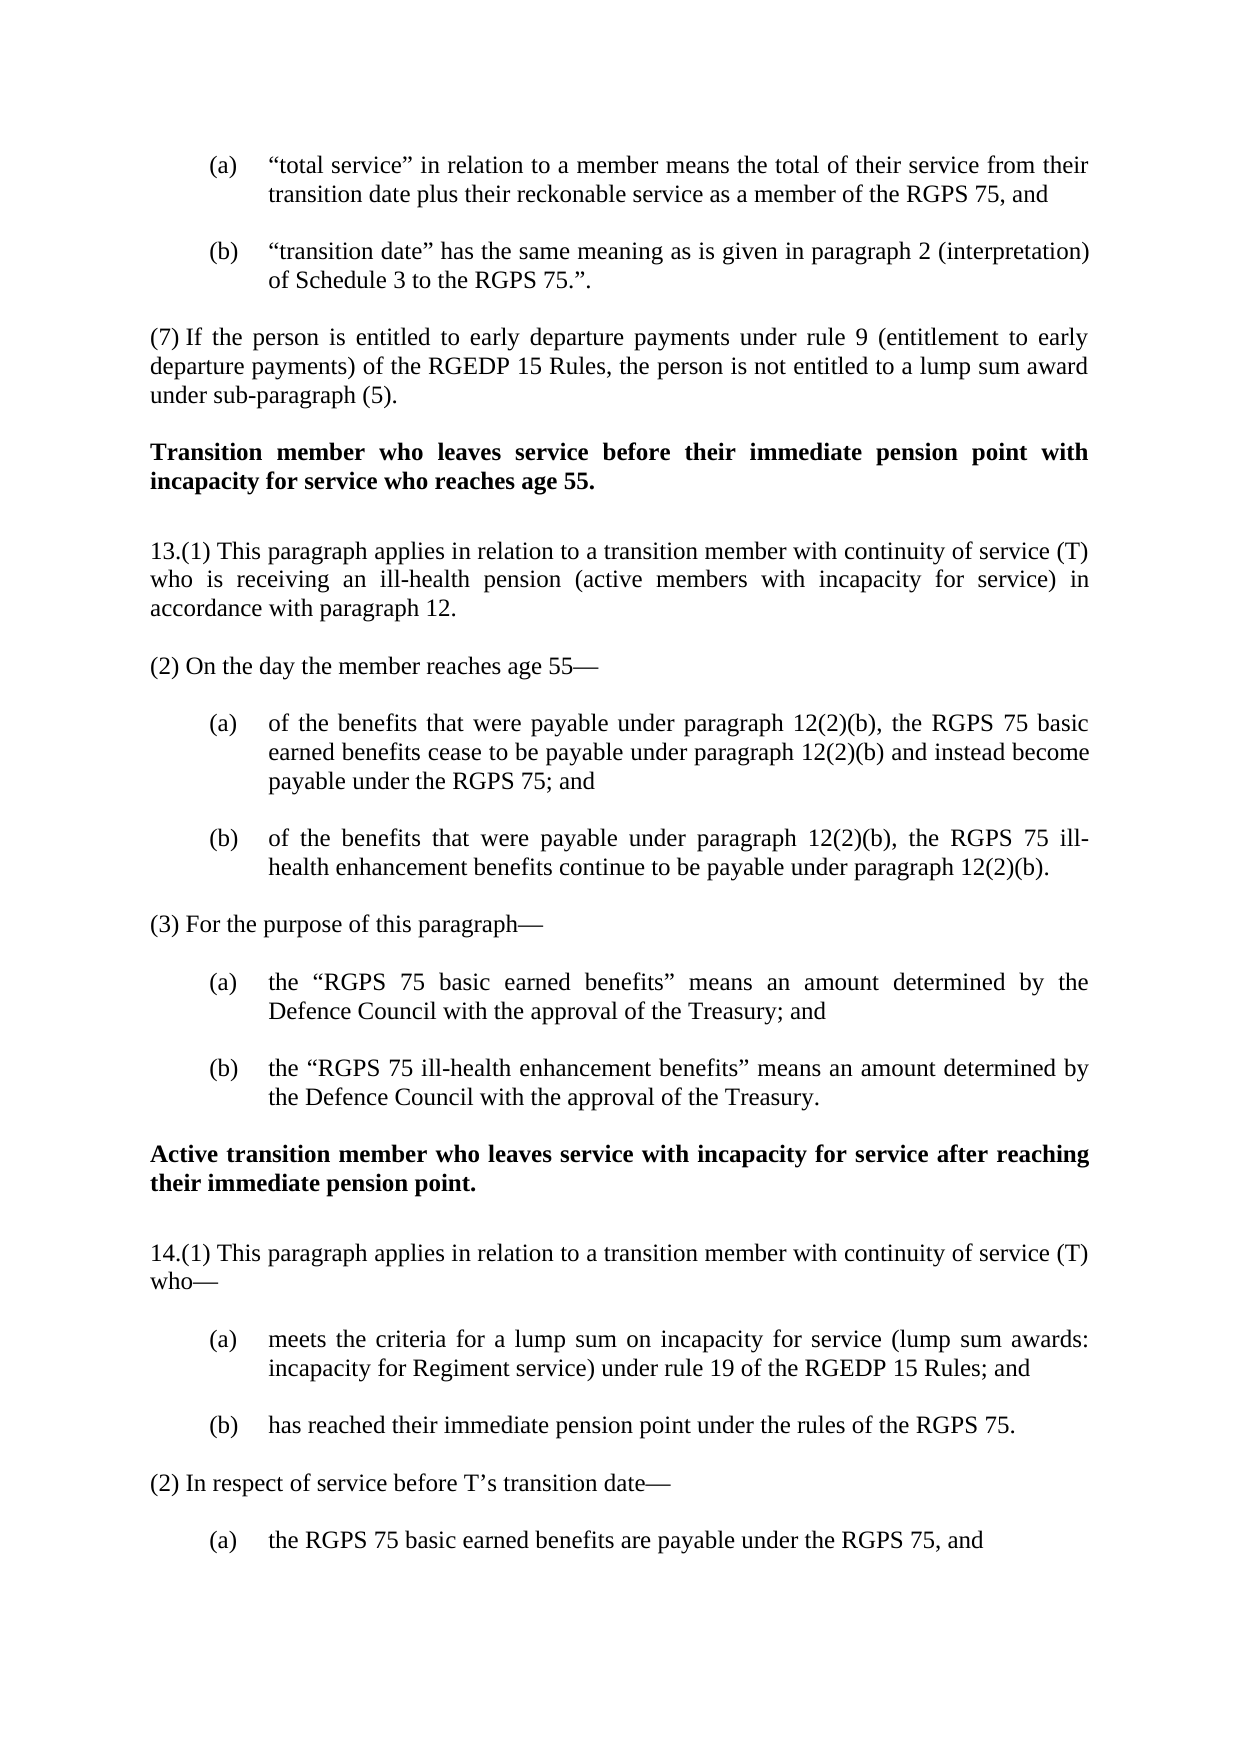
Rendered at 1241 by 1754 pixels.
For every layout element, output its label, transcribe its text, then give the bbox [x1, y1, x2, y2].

text 13.(1) This paragraph applies in relation to a transition member with continuity of service (T) who is receiving an ill-health pension (active members with incapacity for service) in accordance with paragraph 12. [150, 536, 1090, 622]
text (2) In respect of service before T’s transition date— [150, 1468, 1090, 1496]
subtitle Transition member who leaves service before their immediate pension point with incapacity for service who reaches age 55. [150, 437, 1090, 495]
text (a) meets the criteria for a lump sum on incapacity for service (lump sum awards: incapacity for Regiment service) under rule 19 of the RGEDP 15 Rules; and [209, 1324, 1090, 1381]
text (b) has reached their immediate pension point under the rules of the RGPS 75. [209, 1410, 1090, 1439]
text (3) For the purpose of this paragraph— [150, 909, 1090, 938]
text (a) the RGPS 75 basic earned benefits are payable under the RGPS 75, and [209, 1525, 1090, 1554]
text (7) If the person is entitled to early departure payments under rule 9 (entitlement to early departure payments) of the RGEDP 15 Rules, the person is not entitled to a lump sum award under sub-paragraph (5). [150, 322, 1090, 409]
subtitle Active transition member who leaves service with incapacity for service after reaching their immediate pension point. [150, 1139, 1090, 1197]
text (b) “transition date” has the same meaning as is given in paragraph 2 (interpretation) of Schedule 3 to the RGPS 75.”. [209, 236, 1090, 294]
text (a) “total service” in relation to a member means the total of their service from their transition date plus their reckonable service as a member of the RGPS 75, and [209, 150, 1090, 207]
text (a) the “RGPS 75 basic earned benefits” means an amount determined by the Defence Council with the approval of the Treasury; and [209, 967, 1090, 1024]
text (b) the “RGPS 75 ill-health enhancement benefits” means an amount determined by the Defence Council with the approval of the Treasury. [209, 1053, 1090, 1111]
text (a) of the benefits that were payable under paragraph 12(2)(b), the RGPS 75 basic earned benefits cease to be payable under paragraph 12(2)(b) and instead become payable under the RGPS 75; and [209, 708, 1090, 794]
text (2) On the day the member reaches age 55— [150, 651, 1090, 679]
text 14.(1) This paragraph applies in relation to a transition member with continuity of service (T) who— [150, 1238, 1090, 1295]
text (b) of the benefits that were payable under paragraph 12(2)(b), the RGPS 75 ill-health enhancement benefits continue to be payable under paragraph 12(2)(b). [209, 823, 1090, 881]
